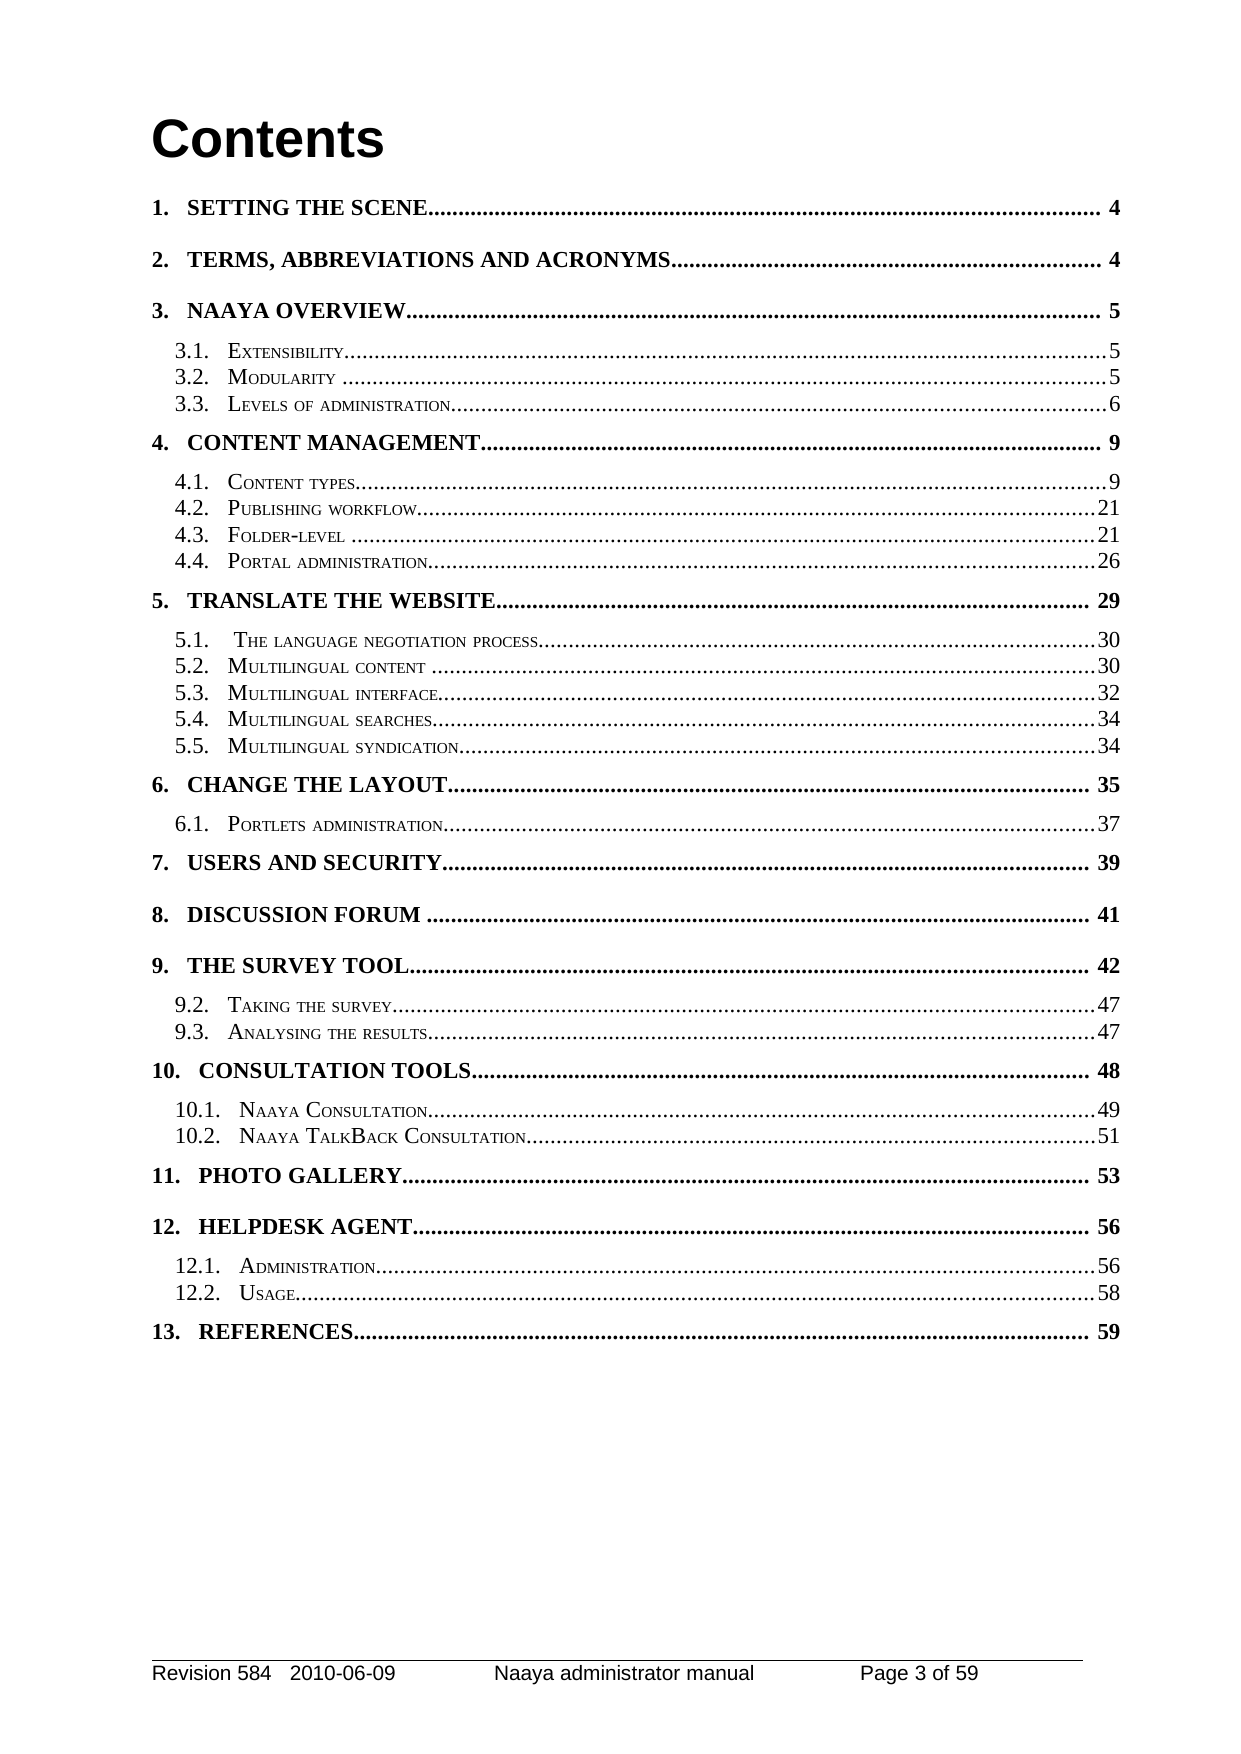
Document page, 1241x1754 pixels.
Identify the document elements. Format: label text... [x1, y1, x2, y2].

text 4.3. Folder-level 21 [174, 521, 1120, 547]
text 5. Translate the website 29 [152, 586, 1120, 613]
text 4. Content management 9 [152, 429, 1120, 455]
text 3.1. Extensibility 5 [174, 336, 1120, 363]
text 10.2. Naaya TalkBack Consultation 51 [174, 1122, 1120, 1149]
text 9.2. Taking the survey 47 [174, 991, 1120, 1018]
text 4.2. Publishing workflow 21 [174, 494, 1120, 521]
text 10.1. Naaya Consultation 49 [174, 1096, 1120, 1122]
text 5.2. Multilingual content 30 [174, 652, 1120, 679]
text 10. Consultation tools 48 [152, 1057, 1120, 1083]
text 4.1. Content types 9 [174, 468, 1120, 494]
text 9. The survey tool 42 [152, 952, 1120, 979]
text 12. Helpdesk agent 56 [152, 1213, 1120, 1239]
text 5.1. The language negotiation process 30 [174, 626, 1120, 652]
text 1. Setting the scene 4 [152, 194, 1120, 221]
text 4.4. Portal administration 26 [174, 547, 1120, 574]
text 6. Change the layout 35 [152, 771, 1120, 797]
text 6.1. Portlets administration 37 [174, 810, 1120, 836]
text 7. Users and security 39 [152, 849, 1120, 876]
text 12.2. Usage 58 [174, 1279, 1120, 1305]
text 3.3. Levels of administration 6 [174, 389, 1120, 416]
text 11. Photo gallery 53 [152, 1161, 1120, 1188]
text 5.5. Multilingual syndication 34 [174, 732, 1120, 758]
text 8. Discussion forum 41 [152, 901, 1120, 927]
subtitle Contents [152, 107, 1120, 169]
text 5.3. Multilingual interface 32 [174, 679, 1120, 705]
text 3. Naaya overview 5 [152, 297, 1120, 324]
text 13. References 59 [152, 1318, 1120, 1344]
text 2. Terms, abbreviations and acronyms 4 [152, 246, 1120, 272]
text 5.4. Multilingual searches 34 [174, 705, 1120, 732]
text 9.3. Analysing the results 47 [174, 1018, 1120, 1044]
text 12.1. Administration 56 [174, 1252, 1120, 1279]
text 3.2. Modularity 5 [174, 363, 1120, 389]
